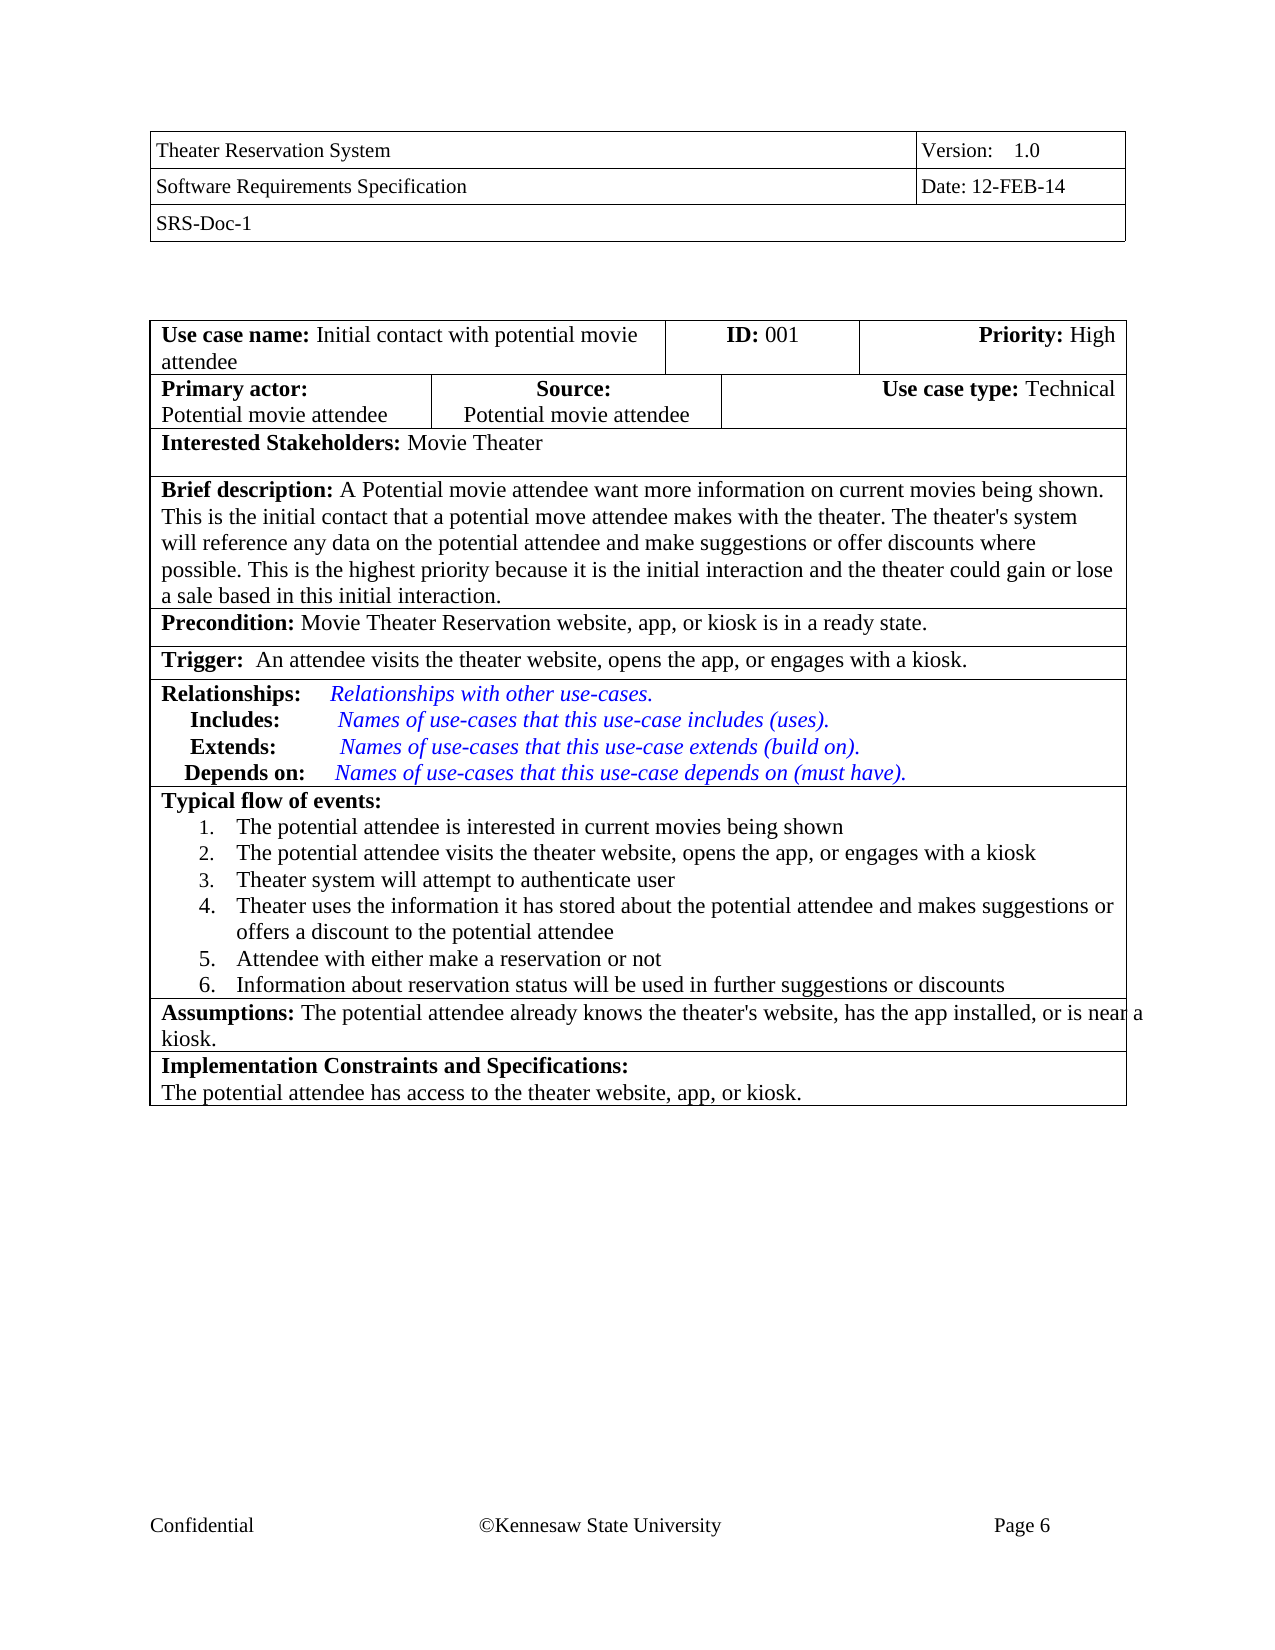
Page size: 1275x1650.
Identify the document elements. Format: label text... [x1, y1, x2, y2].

table_header Use case name: Initial contact with potential movie attendee [151, 321, 665, 374]
table_cell Precondition: Movie Theater Reservation website, app, or kiosk is in a ready state. [151, 609, 1126, 646]
table_cell Assumptions: The potential attendee already knows the theater's website, has the app installed, or is near a kiosk. [151, 999, 1126, 1051]
table_cell Typical flow of events: The potential attendee is interested in current movies being shown The potential attendee visits the theater website, opens the app, or engages with a kiosk Theater system will attempt to authenticate user Theater uses the information it has stored about the potential attendee and makes suggestions or offers a discount to the potential attendee Attendee with either make a reservation or not Information about reservation status will be used in further suggestions or discounts [151, 787, 1126, 997]
table_cell Brief description: A Potential movie attendee want more information on current movies being shown. This is the initial contact that a potential move attendee makes with the theater. The theater's system will reference any data on the potential attendee and make suggestions or offer discounts where possible. This is the highest priority because it is the initial interaction and the theater could gain or lose a sale based in this initial interaction. [151, 477, 1126, 608]
table_cell Relationships: Relationships with other use-cases. Includes: Names of use-cases that this use-case includes (uses). Extends: Names of use-cases that this use-case extends (build on). Depends on: Names of use-cases that this use-case depends on (must have). [151, 680, 1126, 786]
table_cell Source: Potential movie attendee [432, 375, 721, 428]
table_header ID: 001 [666, 321, 859, 374]
table_cell Use case type: Technical [722, 375, 1126, 428]
table_cell Primary actor: Potential movie attendee [151, 375, 431, 428]
table_cell Interested Stakeholders: Movie Theater [151, 429, 1126, 476]
table_header Priority: High [860, 321, 1126, 374]
table_cell Implementation Constraints and Specifications: The potential attendee has access to the theater website, app, or kiosk. [151, 1052, 1126, 1105]
table_cell Trigger: An attendee visits the theater website, opens the app, or engages with a kiosk. [151, 647, 1126, 679]
